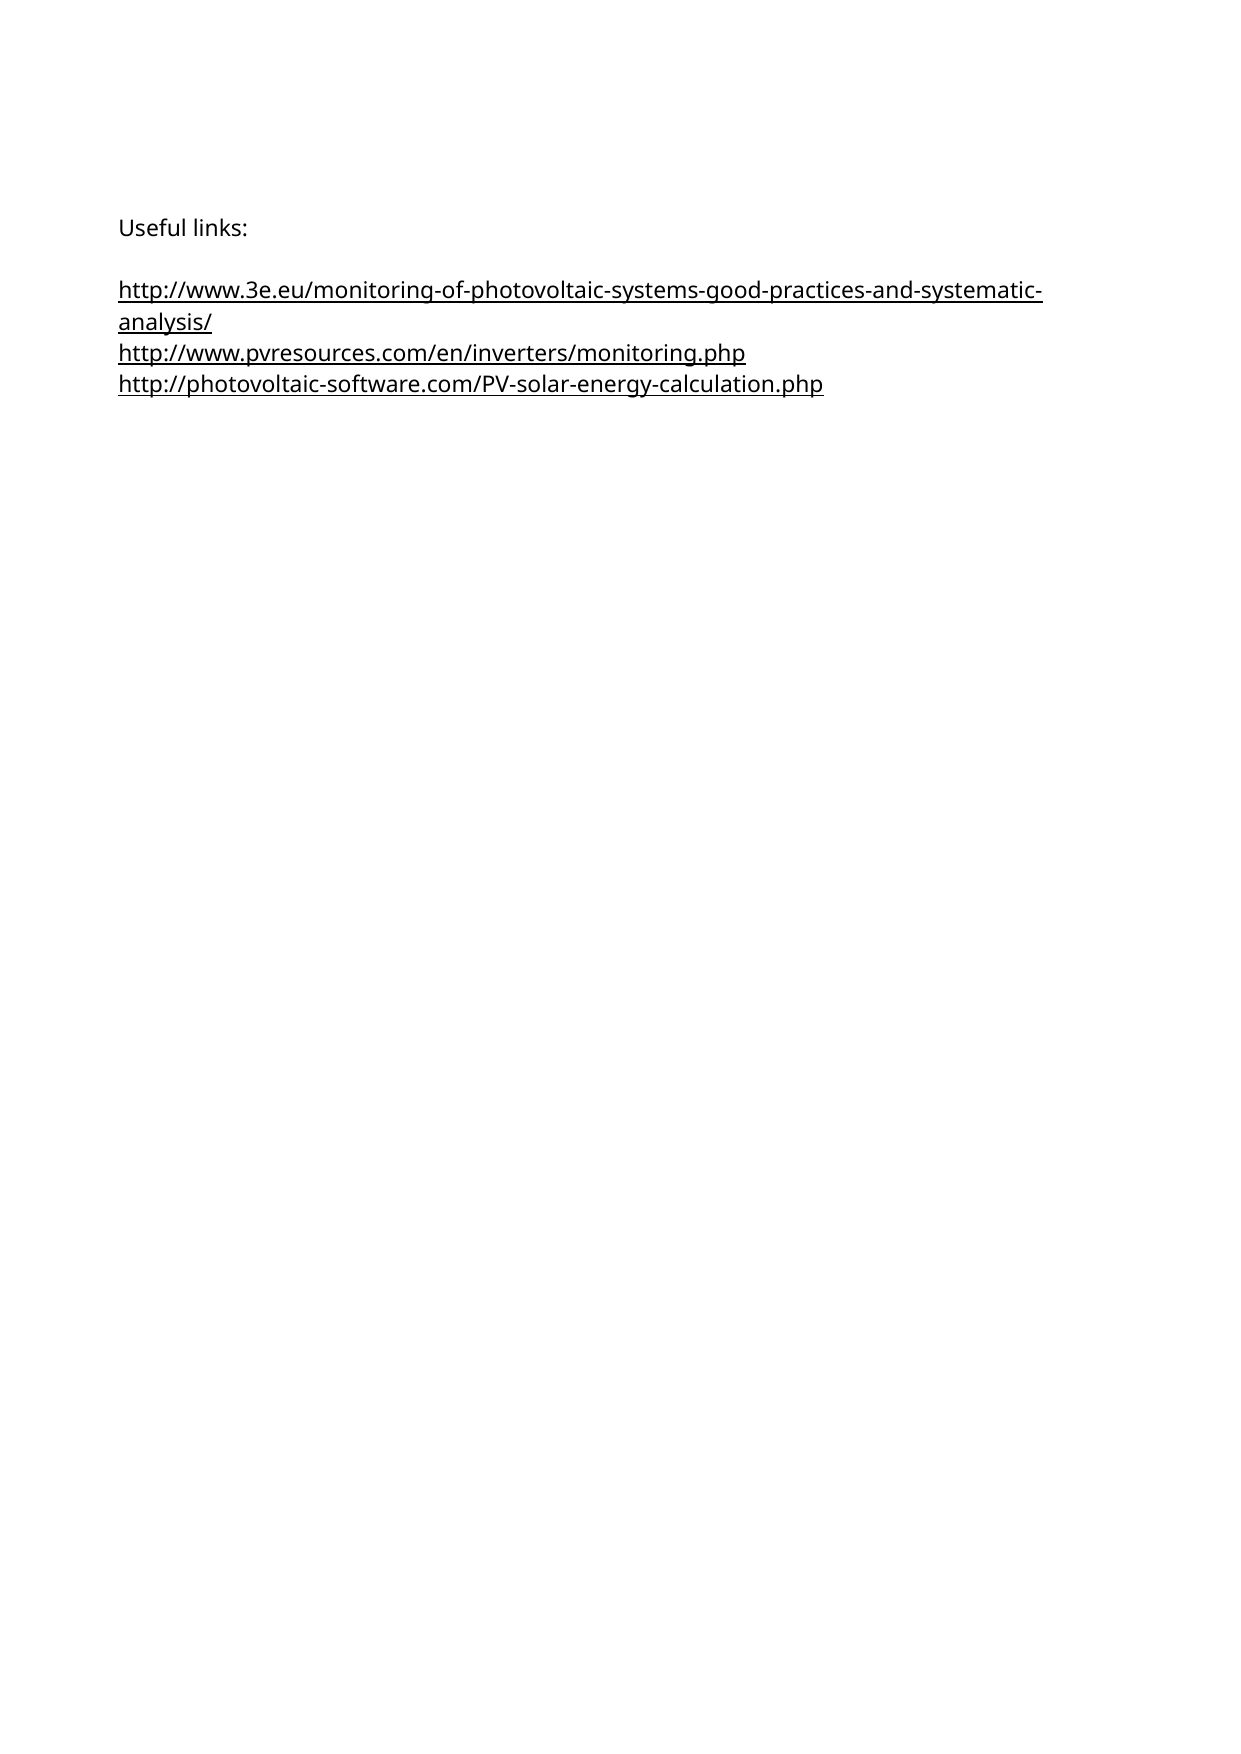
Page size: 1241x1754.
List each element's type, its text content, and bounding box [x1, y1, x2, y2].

text http://www.3e.eu/monitoring-of-photovoltaic-systems-good-practices-and-systematic-analysis/ [118, 274, 1122, 337]
text http://photovoltaic-software.com/PV-solar-energy-calculation.php [118, 368, 1122, 399]
text http://www.pvresources.com/en/inverters/monitoring.php [118, 337, 1122, 368]
text Useful links: [118, 212, 1122, 243]
